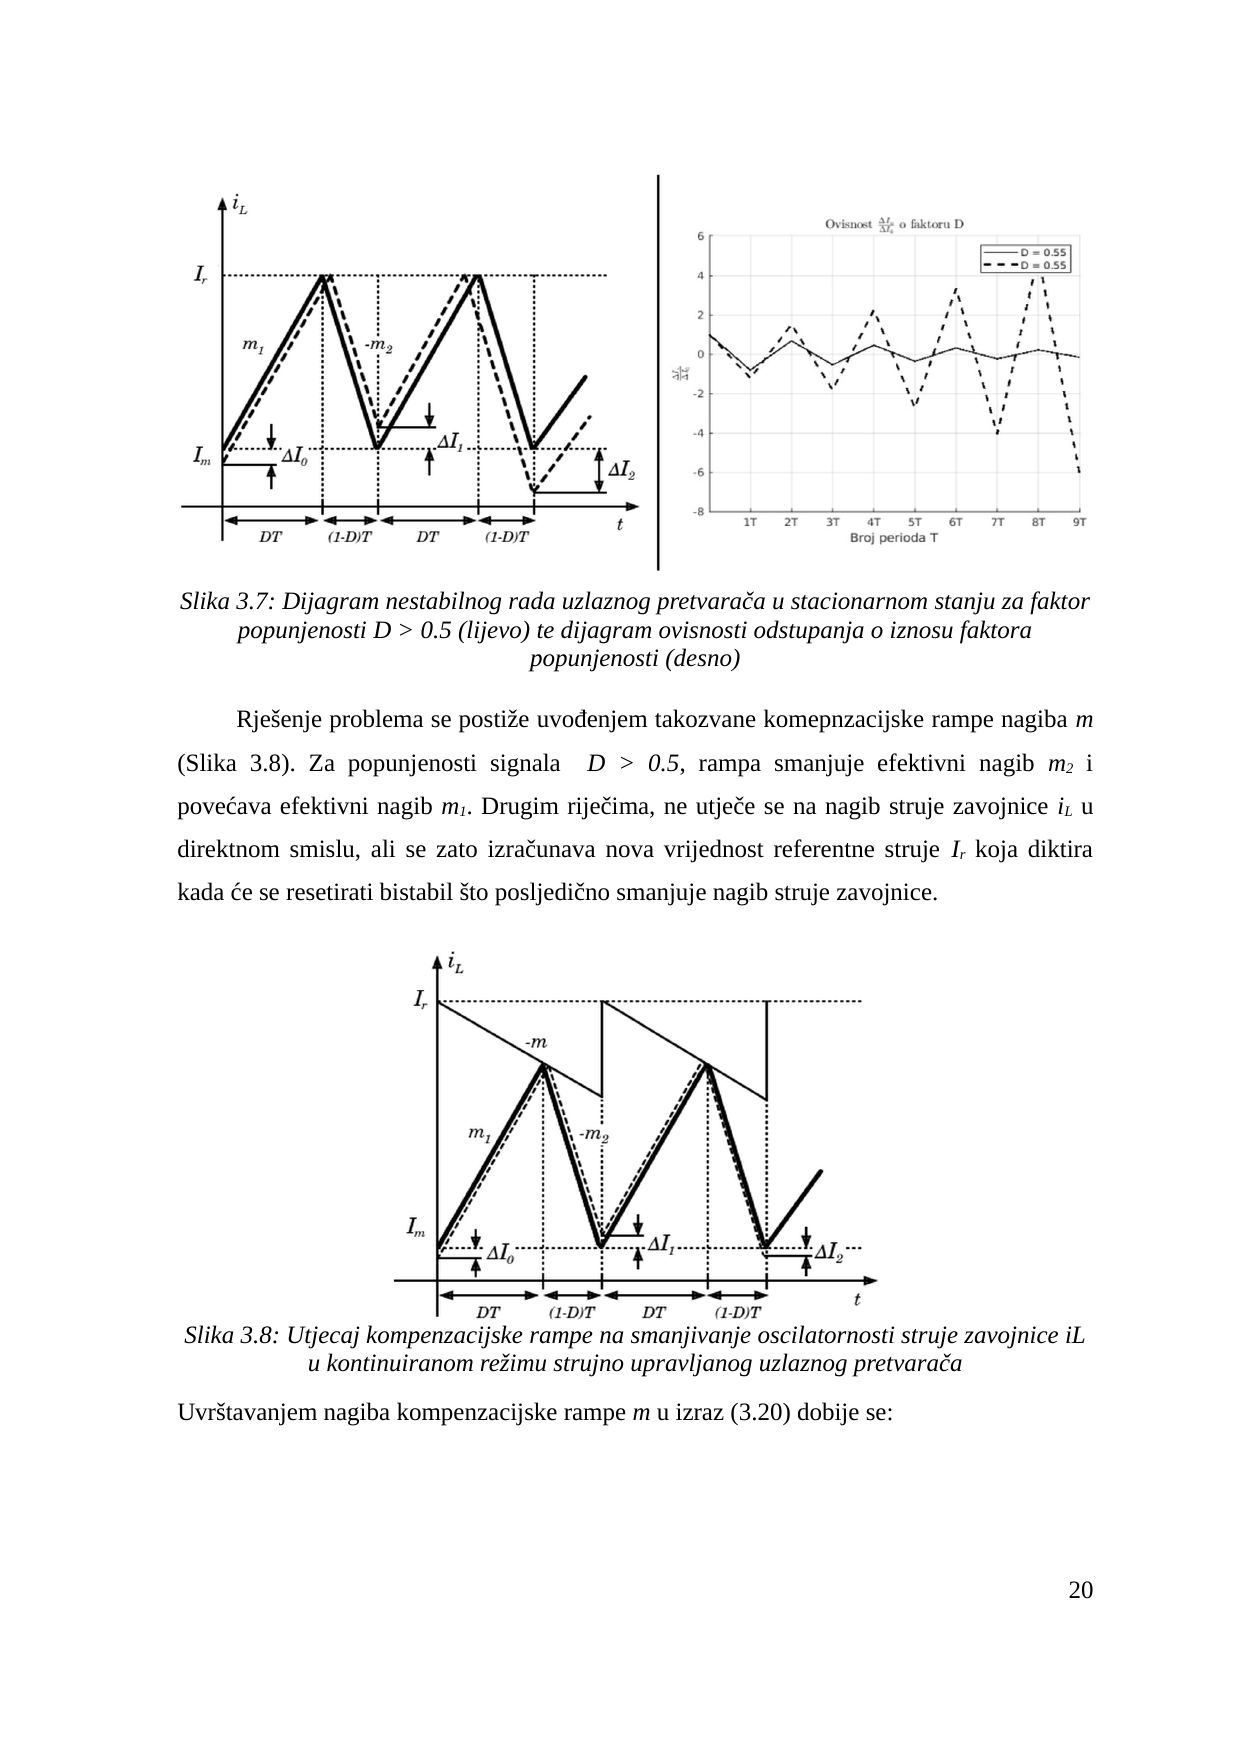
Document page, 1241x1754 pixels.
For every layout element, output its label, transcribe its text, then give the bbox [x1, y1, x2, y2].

picture [177, 159, 1093, 586]
text Rješenje problema se postiže uvođenjem takozvane komepnzacijske rampe nagiba m (Slika 3.8). Za popunjenosti signala D > 0.5, rampa smanjuje efektivni nagib m2 i povećava efektivni nagib m1. Drugim riječima, ne utječe se na nagib struje zavojnice iL u direktnom smislu, ali se zato izračunava nova vrijednost referentne struje Ir koja diktira kada će se resetirati bistabil što posljedično smanjuje nagib struje zavojnice. [177, 704, 1093, 906]
text [177, 938, 1093, 951]
text Uvrštavanjem nagiba kompenzacijske rampe m u izraz (3.20) dobije se: [177, 1377, 1093, 1426]
text Slika 3.8: Utjecaj kompenzacijske rampe na smanjivanje oscilatornosti struje zavojnice iL u kontinuiranom režimu strujno upravljanog uzlaznog pretvarača [177, 1320, 1093, 1377]
text Slika 3.7: Dijagram nestabilnog rada uzlaznog pretvarača u stacionarnom stanju za faktor popunjenosti D > 0.5 (lijevo) te dijagram ovisnosti odstupanja o iznosu faktora popunjenosti (desno) [177, 586, 1093, 672]
picture [306, 950, 964, 1320]
